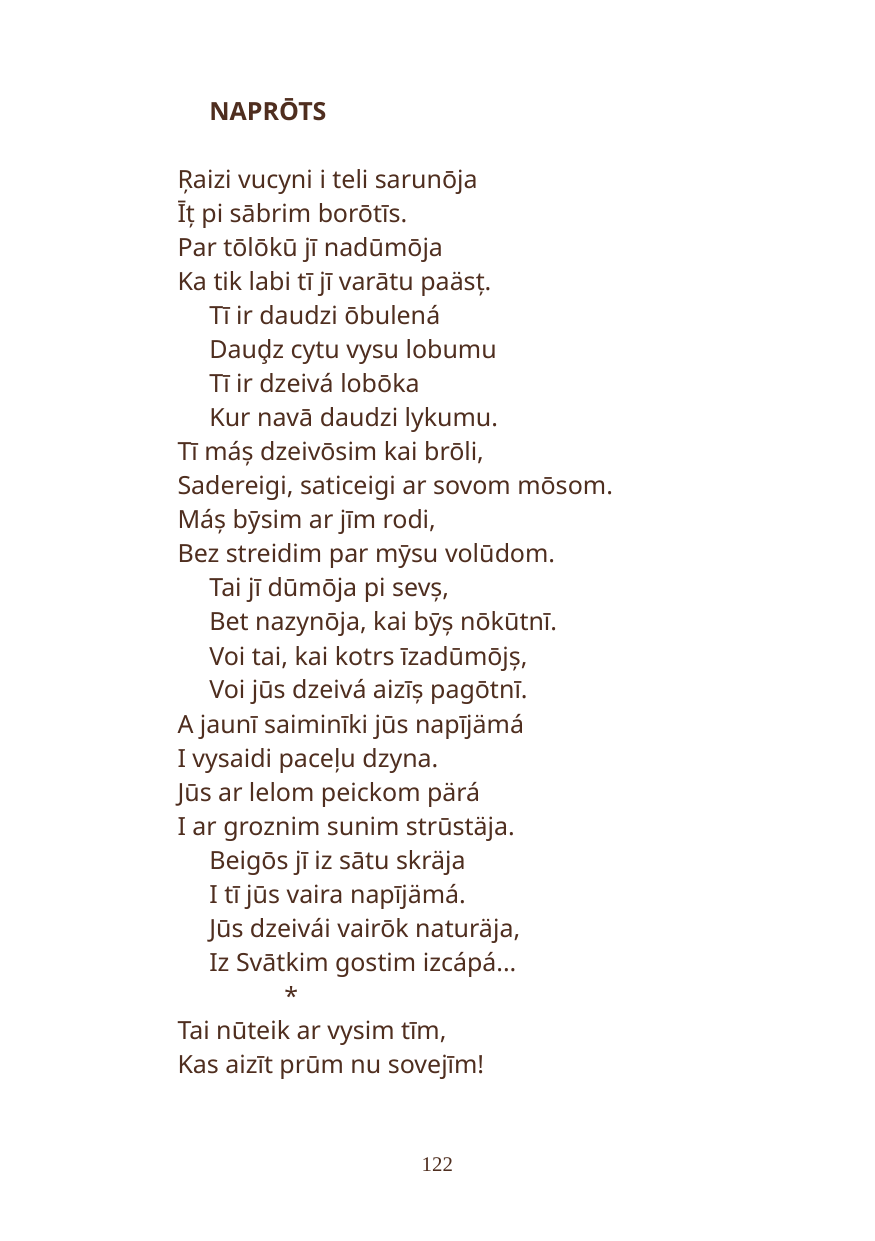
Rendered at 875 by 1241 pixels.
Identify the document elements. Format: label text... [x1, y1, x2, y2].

text NAPRŌTS [177, 93, 815, 127]
text I ar groznim sunim strūstäja. [177, 808, 815, 842]
text * [177, 979, 815, 1013]
text Tī ir daudzi ōbulená [177, 297, 815, 332]
text I tī jūs vaira napījämá. [177, 877, 815, 911]
text Par tōlōkū jī nadūmōja [177, 229, 815, 263]
text Tī ir dzeivá lobōka [177, 366, 815, 400]
text Tī máș dzeivōsim kai brōli, [177, 434, 815, 468]
text Beigōs jī iz sātu skräja [177, 842, 815, 877]
text Jūs dzeivái vairōk naturäja, [177, 911, 815, 945]
text Kas aizīt prūm nu sovejīm! [177, 1047, 815, 1081]
text Dauḑz cytu vysu lobumu [177, 332, 815, 366]
text Tai nūteik ar vysim tīm, [177, 1013, 815, 1047]
text Iz Svātkim gostim izcápá... [177, 945, 815, 979]
text Máș bȳsim ar jīm rodi, [177, 502, 815, 536]
text Ka tik labi tī jī varātu paäsț. [177, 263, 815, 297]
text Ŗaizi vucyni i teli sarunōja [177, 161, 815, 195]
text Bet nazynōja, kai bȳș nōkūtnī. [177, 604, 815, 638]
text Voi jūs dzeivá aizīș pagōtnī. [177, 672, 815, 706]
text I vysaidi paceļu dzyna. [177, 740, 815, 774]
text Tai jī dūmōja pi sevș, [177, 570, 815, 604]
text Sadereigi, saticeigi ar sovom mōsom. [177, 468, 815, 502]
text Bez streidim par mȳsu volūdom. [177, 536, 815, 570]
text Kur navā daudzi lykumu. [177, 400, 815, 434]
text A jaunī saiminīki jūs napījämá [177, 706, 815, 740]
text Īț pi sābrim borōtīs. [177, 195, 815, 229]
text Voi tai, kai kotrs īzadūmōjș, [177, 638, 815, 672]
text Jūs ar lelom peickom pärá [177, 774, 815, 808]
